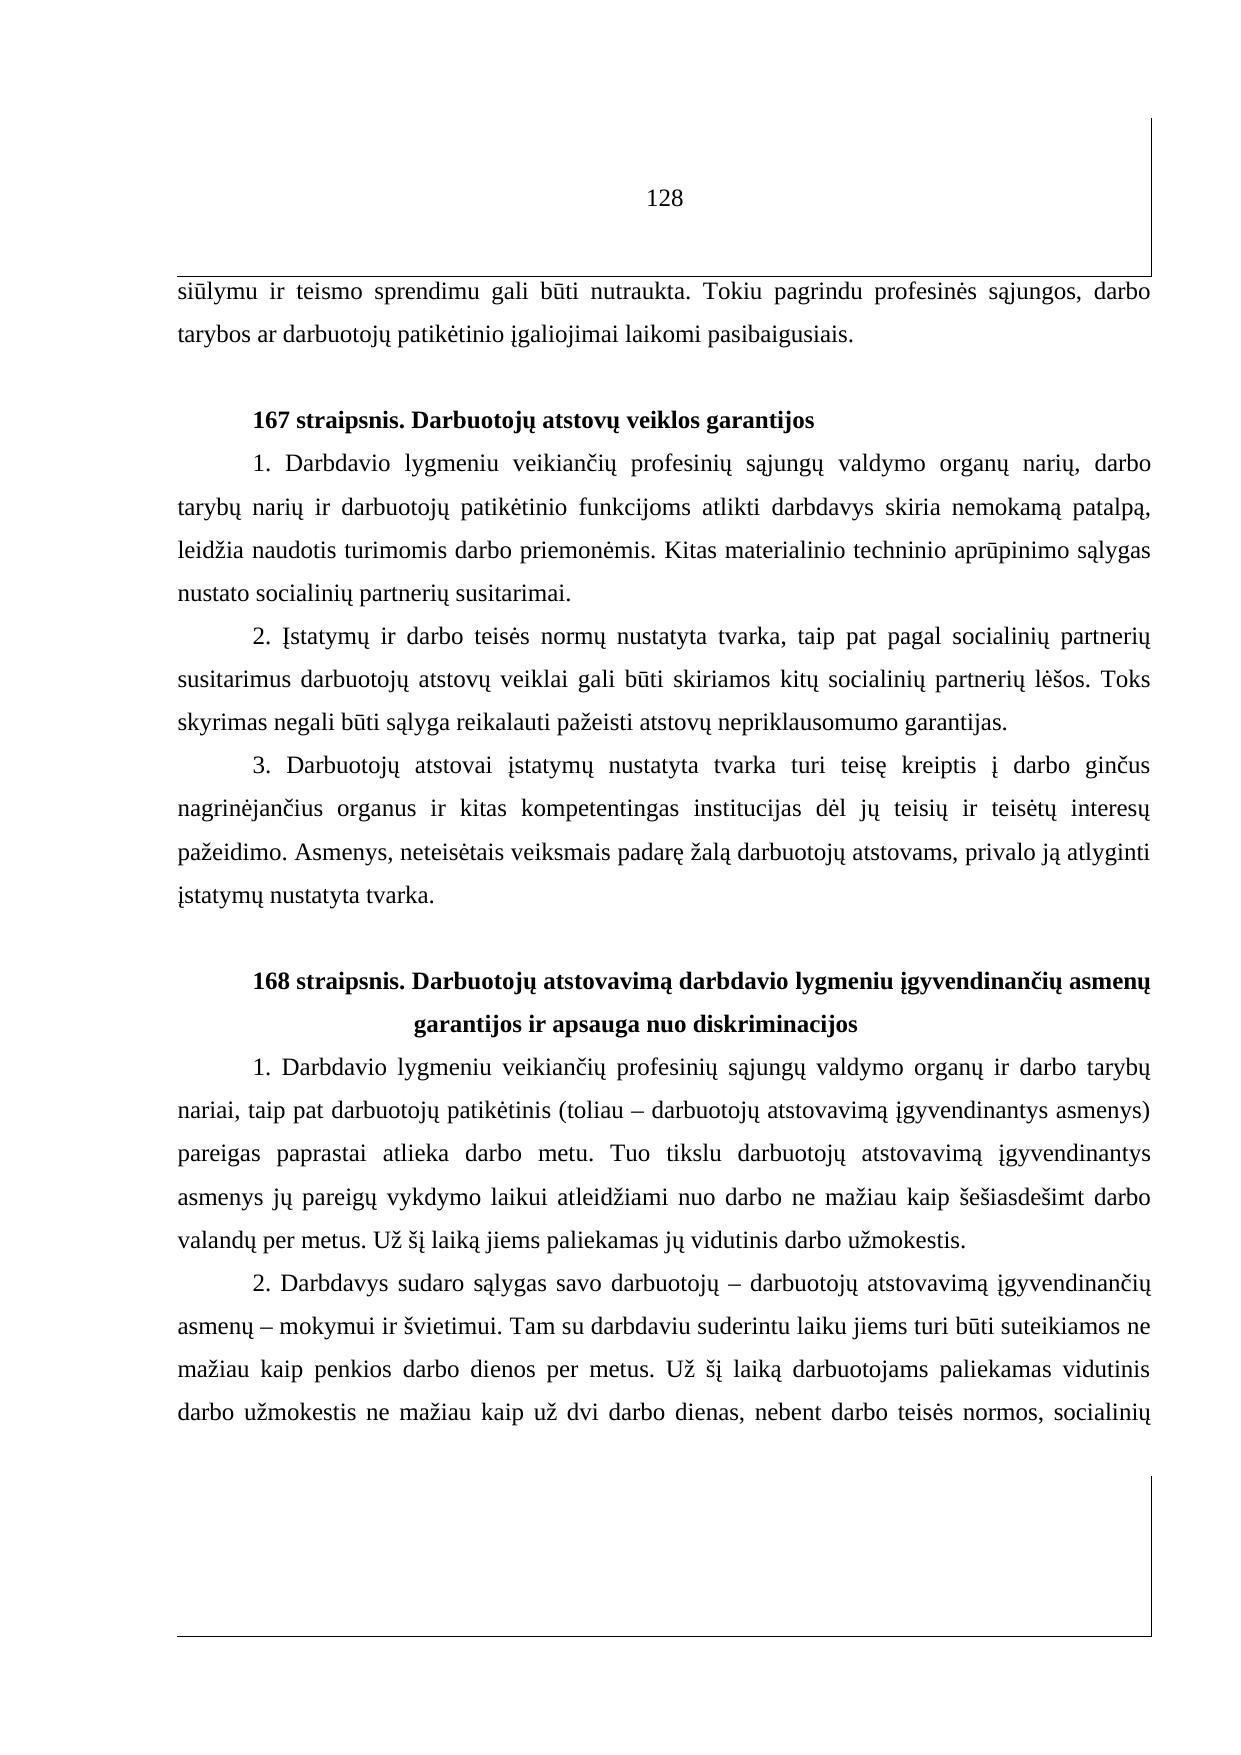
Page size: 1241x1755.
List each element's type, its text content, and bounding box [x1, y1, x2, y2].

text 2. Darbdavys sudaro sąlygas savo darbuotojų – darbuotojų atstovavimą įgyvendinančių asmenų – mokymui ir švietimui. Tam su darbdaviu suderintu laiku jiems turi būti suteikiamos ne mažiau kaip penkios darbo dienos per metus. Už šį laiką darbuotojams paliekamas vidutinis darbo užmokestis ne mažiau kaip už dvi darbo dienas, nebent darbo teisės normos, socialinių [177, 1268, 1152, 1426]
text 1. Darbdavio lygmeniu veikiančių profesinių sąjungų valdymo organų narių, darbo tarybų narių ir darbuotojų patikėtinio funkcijoms atlikti darbdavys skiria nemokamą patalpą, leidžia naudotis turimomis darbo priemonėmis. Kitas materialinio techninio aprūpinimo sąlygas nustato socialinių partnerių susitarimai. [177, 448, 1152, 607]
text 3. Darbuotojų atstovai įstatymų nustatyta tvarka turi teisę kreiptis į darbo ginčus nagrinėjančius organus ir kitas kompetentingas institucijas dėl jų teisių ir teisėtų interesų pažeidimo. Asmenys, neteisėtais veiksmais padarę žalą darbuotojų atstovams, privalo ją atlyginti įstatymų nustatyta tvarka. [177, 750, 1152, 908]
subtitle 167 straipsnis. Darbuotojų atstovų veiklos garantijos [177, 405, 1152, 434]
text 1. Darbdavio lygmeniu veikiančių profesinių sąjungų valdymo organų ir darbo tarybų nariai, taip pat darbuotojų patikėtinis (toliau – darbuotojų atstovavimą įgyvendinantys asmenys) pareigas paprastai atlieka darbo metu. Tuo tikslu darbuotojų atstovavimą įgyvendinantys asmenys jų pareigų vykdymo laikui atleidžiami nuo darbo ne mažiau kaip šešiasdešimt darbo valandų per metus. Už šį laiką jiems paliekamas jų vidutinis darbo užmokestis. [177, 1052, 1152, 1253]
text 2. Įstatymų ir darbo teisės normų nustatyta tvarka, taip pat pagal socialinių partnerių susitarimus darbuotojų atstovų veiklai gali būti skiriamos kitų socialinių partnerių lėšos. Toks skyrimas negali būti sąlyga reikalauti pažeisti atstovų nepriklausomumo garantijas. [177, 621, 1152, 736]
text siūlymu ir teismo sprendimu gali būti nutraukta. Tokiu pagrindu profesinės sąjungos, darbo tarybos ar darbuotojų patikėtinio įgaliojimai laikomi pasibaigusiais. [177, 276, 1152, 348]
subtitle 168 straipsnis. Darbuotojų atstovavimą darbdavio lygmeniu įgyvendinančių asmenų garantijos ir apsauga nuo diskriminacijos [252, 966, 1152, 1038]
